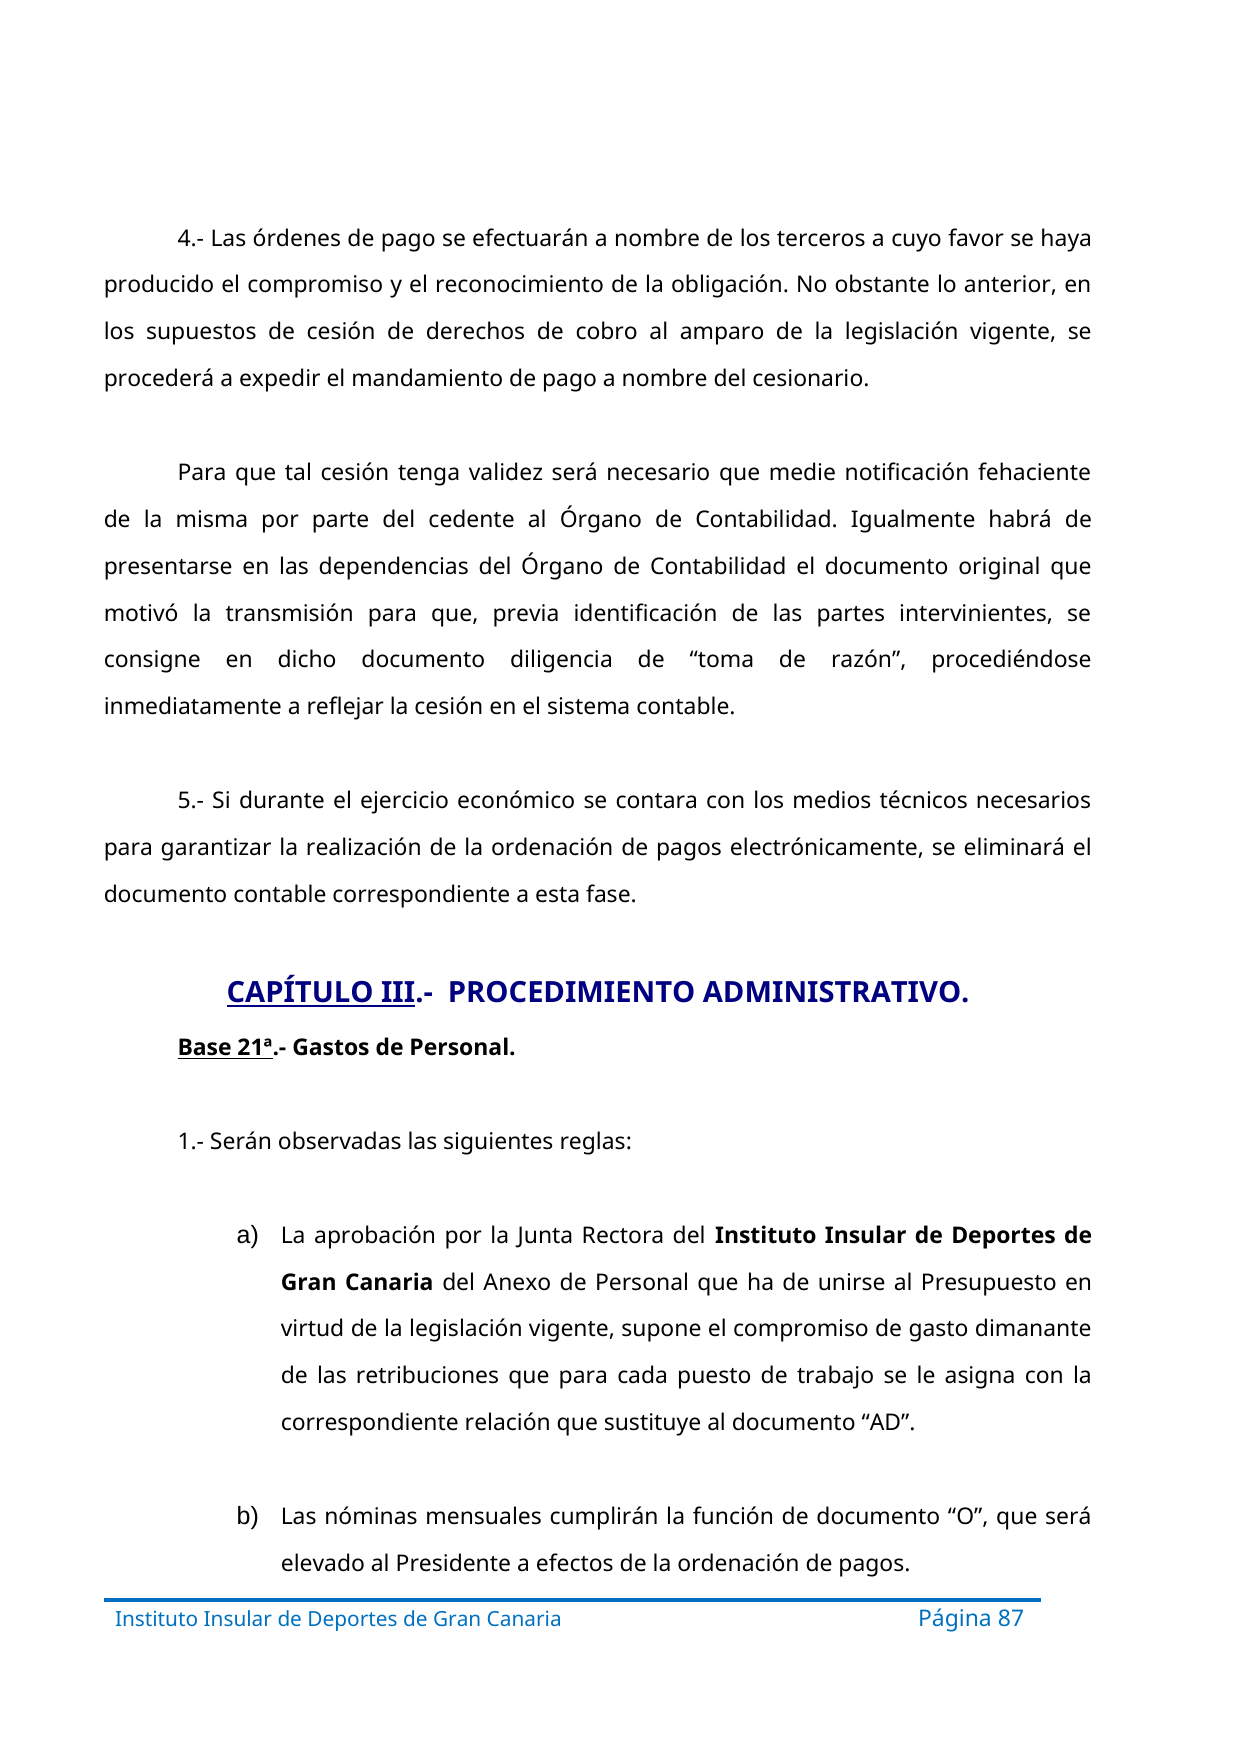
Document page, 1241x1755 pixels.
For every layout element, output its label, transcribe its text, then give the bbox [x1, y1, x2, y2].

list La aprobación por la Junta Rectora del Instituto Insular de Deportes de Gran Canaria del Anexo de Personal que ha de unirse al Presupuesto en virtud de la legislación vigente, supone el compromiso de gasto dimanante de las retribuciones que para cada puesto de trabajo se le asigna con la correspondiente relación que sustituye al documento “AD”. [236, 1218, 1093, 1437]
text Para que tal cesión tenga validez será necesario que medie notificación fehaciente de la misma por parte del cedente al Órgano de Contabilidad. Igualmente habrá de presentarse en las dependencias del Órgano de Contabilidad el documento original que motivó la transmisión para que, previa identificación de las partes intervinientes, se consigne en dicho documento diligencia de “toma de razón”, procediéndose inmediatamente a reflejar la cesión en el sistema contable. [103, 456, 1093, 722]
text 5.- Si durante el ejercicio económico se contara con los medios técnicos necesarios para garantizar la realización de la ordenación de pagos electrónicamente, se eliminará el documento contable correspondiente a esta fase. [103, 784, 1093, 909]
list Las nóminas mensuales cumplirán la función de documento “O”, que será elevado al Presidente a efectos de la ordenación de pagos. [236, 1500, 1093, 1578]
text Base 21ª.- Gastos de Personal. [103, 1031, 1093, 1062]
text 4.- Las órdenes de pago se efectuarán a nombre de los terceros a cuyo favor se haya producido el compromiso y el reconocimiento de la obligación. No obstante lo anterior, en los supuestos de cesión de derechos de cobro al amparo de la legislación vigente, se procederá a expedir el mandamiento de pago a nombre del cesionario. [103, 222, 1093, 393]
text 1.- Serán observadas las siguientes reglas: [103, 1125, 1093, 1156]
text CAPÍTULO III.- PROCEDIMIENTO ADMINISTRATIVO. [103, 972, 1093, 1011]
